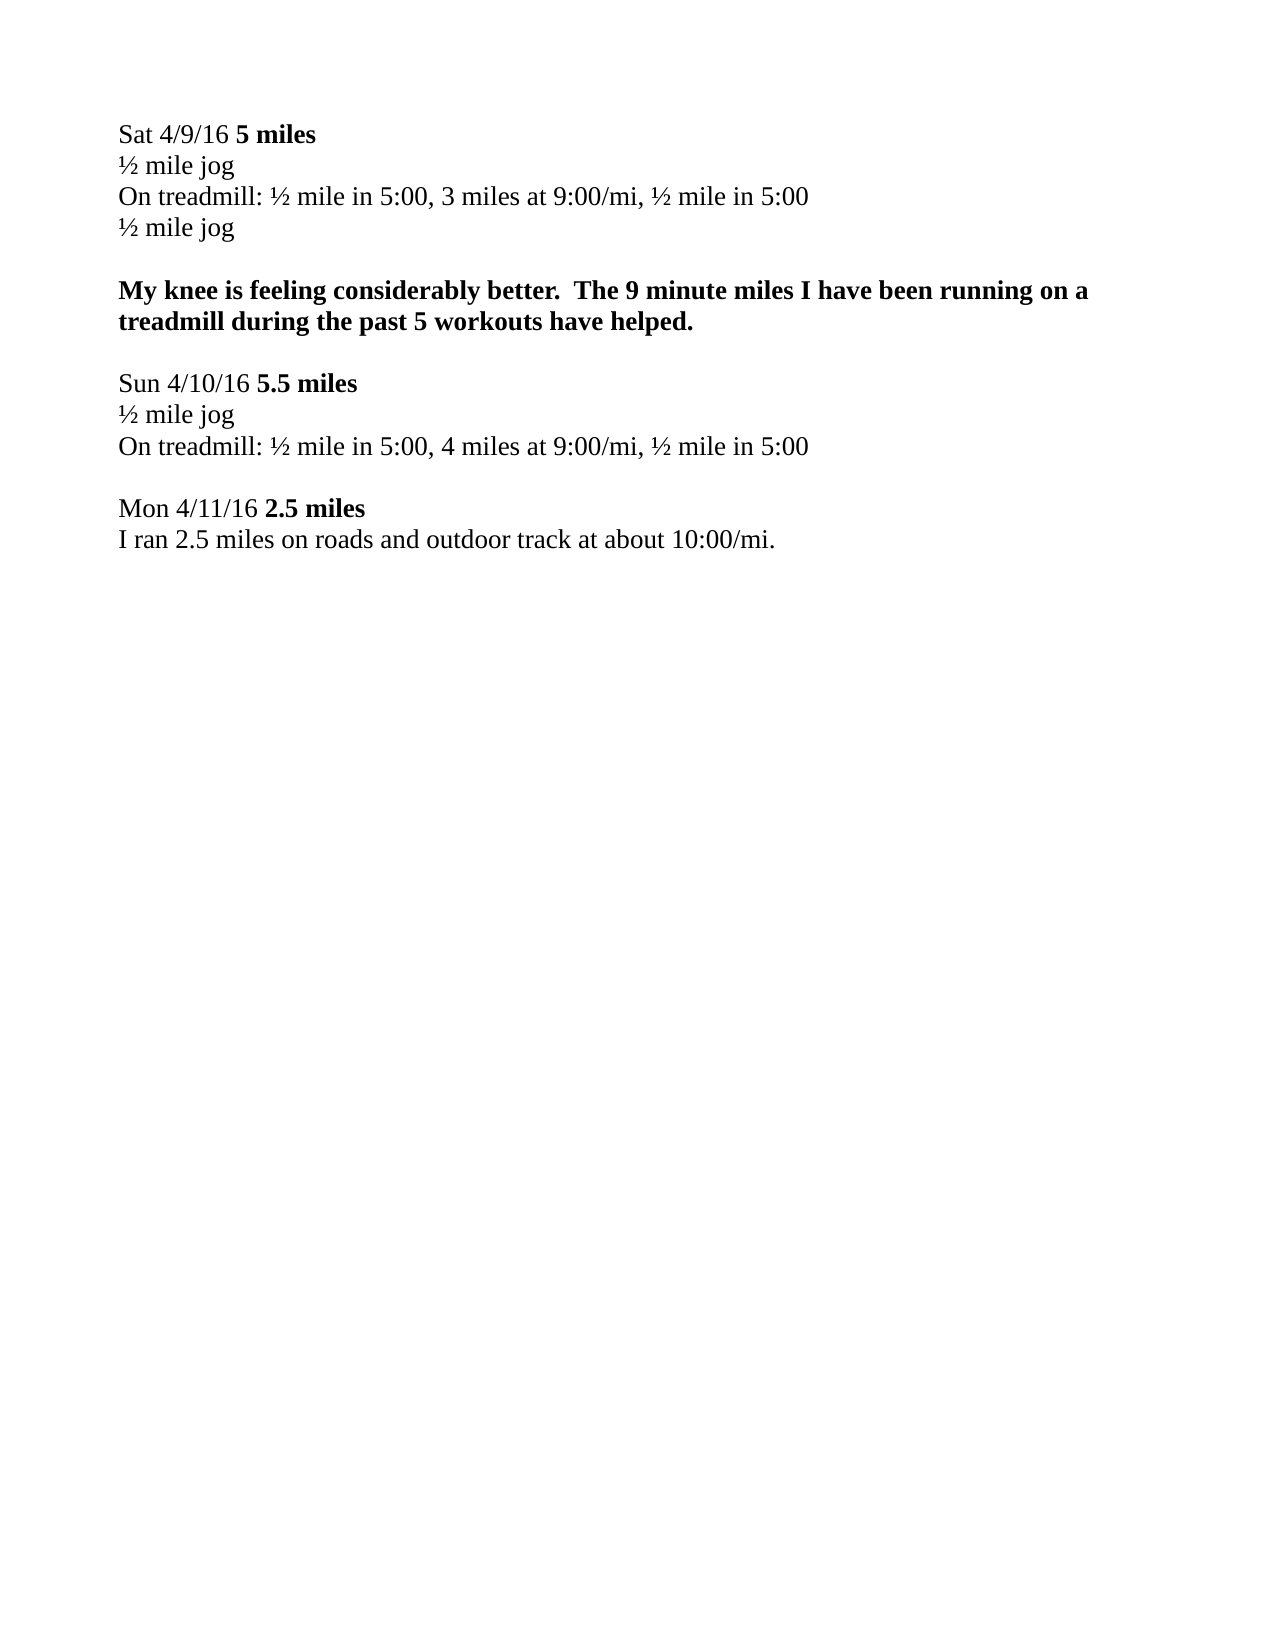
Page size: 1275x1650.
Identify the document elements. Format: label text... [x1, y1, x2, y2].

text I ran 2.5 miles on roads and outdoor track at about 10:00/mi. [118, 523, 1157, 554]
text My knee is feeling considerably better. The 9 minute miles I have been running on a treadmill during the past 5 workouts have helped. [118, 274, 1157, 336]
text Sun 4/10/16 5.5 miles [118, 367, 1157, 398]
text ½ mile jog [118, 398, 1157, 429]
text Mon 4/11/16 2.5 miles [118, 492, 1157, 523]
text ½ mile jog [118, 212, 1157, 243]
text ½ mile jog [118, 149, 1157, 180]
text Sat 4/9/16 5 miles [118, 118, 1157, 149]
text On treadmill: ½ mile in 5:00, 4 miles at 9:00/mi, ½ mile in 5:00 [118, 429, 1157, 461]
text On treadmill: ½ mile in 5:00, 3 miles at 9:00/mi, ½ mile in 5:00 [118, 180, 1157, 212]
